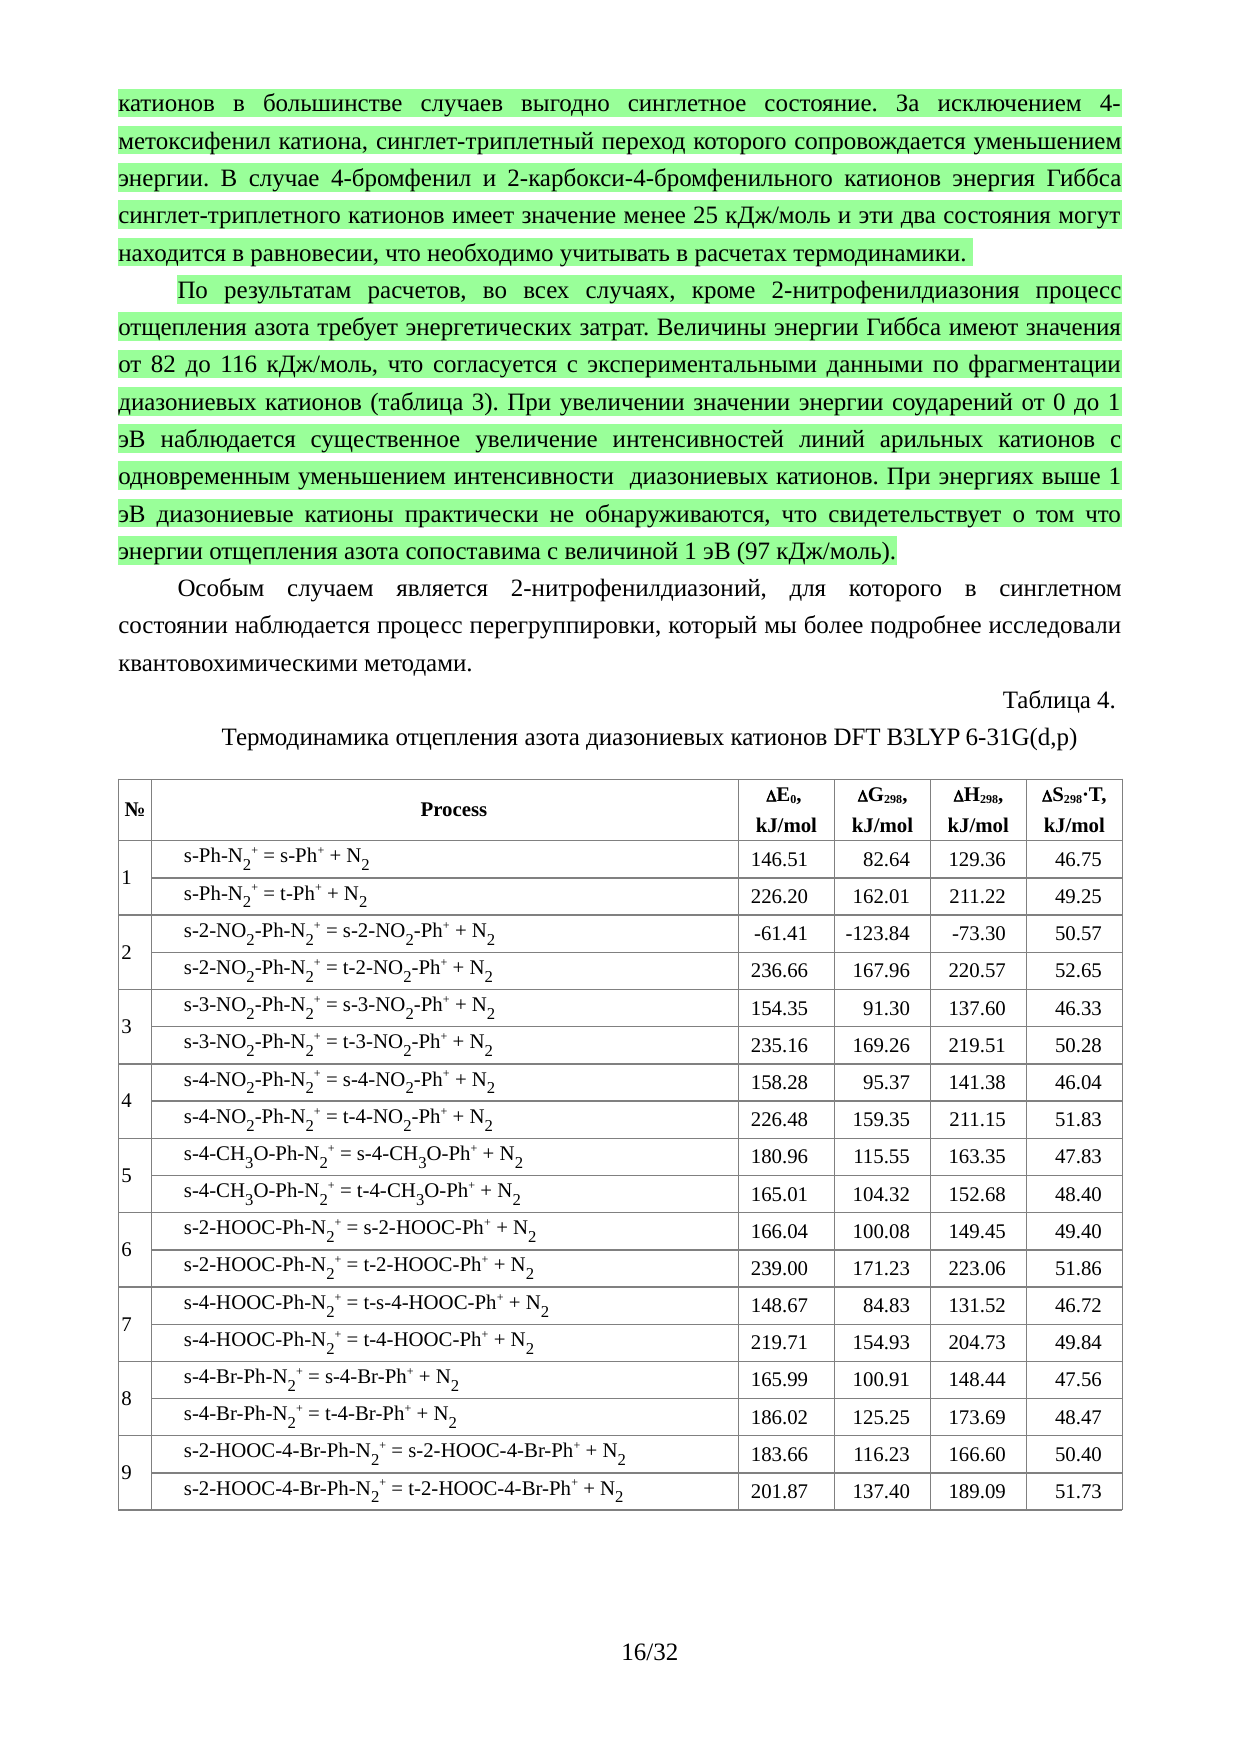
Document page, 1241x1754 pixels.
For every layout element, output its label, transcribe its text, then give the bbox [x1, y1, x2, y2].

table_cell 166.60 [931, 1436, 1026, 1472]
text Таблица 4. [118, 685, 1122, 714]
table_cell 204.73 [931, 1325, 1026, 1361]
table_cell 3 [119, 990, 151, 1063]
table_cell s-Ph-N2+ = t-Ph+ + N2 [152, 879, 738, 914]
table_cell 162.01 [835, 879, 930, 914]
table_header № [119, 780, 151, 840]
table_cell 115.55 [835, 1139, 930, 1175]
table_cell 51.73 [1027, 1474, 1122, 1509]
table_cell 116.23 [835, 1436, 930, 1472]
table_cell 82.64 [835, 841, 930, 877]
table_cell 149.45 [931, 1213, 1026, 1249]
table_cell 166.04 [739, 1213, 834, 1249]
table_cell 169.26 [835, 1027, 930, 1063]
table_cell 152.68 [931, 1176, 1026, 1212]
table_cell 1 [119, 841, 151, 914]
table_cell s-3-NO2-Ph-N2+ = t-3-NO2-Ph+ + N2 [152, 1027, 738, 1063]
table_cell 186.02 [739, 1399, 834, 1435]
table_cell 9 [119, 1436, 151, 1509]
table_cell 211.22 [931, 879, 1026, 914]
table_cell 49.84 [1027, 1325, 1122, 1361]
table_cell 100.08 [835, 1213, 930, 1249]
table_cell 154.35 [739, 990, 834, 1026]
table_cell 236.66 [739, 953, 834, 989]
table_header DS298·T, kJ/mol [1027, 780, 1122, 840]
table_cell 50.57 [1027, 916, 1122, 952]
table_cell 167.96 [835, 953, 930, 989]
table_cell s-4-Br-Ph-N2+ = s-4-Br-Ph+ + N2 [152, 1362, 738, 1398]
list катионов в большинстве случаев выгодно синглетное состояние. За исключением 4-метоксифенил катиона, синглет-триплетный переход которого сопровождается уменьшением энергии. В случае 4-бромфенил и 2-карбокси-4-бромфенильного катионов энергия Гиббса синглет-триплетного катионов имеет значение менее 25 кДж/моль и эти два состояния могут находится в равновесии, что необходимо учитывать в расчетах термодинамики. [118, 88, 1122, 266]
table_cell 223.06 [931, 1251, 1026, 1286]
table_cell 125.25 [835, 1399, 930, 1435]
table_cell 219.71 [739, 1325, 834, 1361]
table_cell 226.48 [739, 1102, 834, 1137]
table_cell 165.99 [739, 1362, 834, 1398]
text Термодинамика отцепления азота диазониевых катионов DFT B3LYP 6-31G(d,p) [118, 722, 1122, 751]
table_cell 159.35 [835, 1102, 930, 1137]
table_cell s-2-HOOC-Ph-N2+ = t-2-HOOC-Ph+ + N2 [152, 1251, 738, 1286]
table_cell s-4-Br-Ph-N2+ = t-4-Br-Ph+ + N2 [152, 1399, 738, 1435]
table_cell 8 [119, 1362, 151, 1435]
table_cell s-4-CH3O-Ph-N2+ = s-4-CH3O-Ph+ + N2 [152, 1139, 738, 1175]
table_cell 46.04 [1027, 1065, 1122, 1100]
table_cell 7 [119, 1288, 151, 1361]
table_cell s-4-CH3O-Ph-N2+ = t-4-CH3O-Ph+ + N2 [152, 1176, 738, 1212]
table_cell 51.83 [1027, 1102, 1122, 1137]
table_cell 129.36 [931, 841, 1026, 877]
table_cell 226.20 [739, 879, 834, 914]
table_cell 165.01 [739, 1176, 834, 1212]
table_header Process [152, 780, 738, 840]
table_cell 235.16 [739, 1027, 834, 1063]
table_cell s-Ph-N2+ = s-Ph+ + N2 [152, 841, 738, 877]
table_cell 51.86 [1027, 1251, 1122, 1286]
table_cell 4 [119, 1065, 151, 1137]
table_cell 47.56 [1027, 1362, 1122, 1398]
table_cell 47.83 [1027, 1139, 1122, 1175]
table_cell 50.40 [1027, 1436, 1122, 1472]
table_cell -123.84 [835, 916, 930, 952]
table_cell 84.83 [835, 1288, 930, 1323]
table_cell 5 [119, 1139, 151, 1212]
table_cell 141.38 [931, 1065, 1026, 1100]
table_cell s-2-NO2-Ph-N2+ = t-2-NO2-Ph+ + N2 [152, 953, 738, 989]
table_cell -61.41 [739, 916, 834, 952]
table_cell 239.00 [739, 1251, 834, 1286]
table_cell s-2-HOOC-4-Br-Ph-N2+ = t-2-HOOC-4-Br-Ph+ + N2 [152, 1474, 738, 1509]
table_cell s-3-NO2-Ph-N2+ = s-3-NO2-Ph+ + N2 [152, 990, 738, 1026]
table_cell 148.44 [931, 1362, 1026, 1398]
table_cell 2 [119, 916, 151, 989]
table_cell 6 [119, 1213, 151, 1286]
table_header DE0, kJ/mol [739, 780, 834, 840]
table_cell 48.40 [1027, 1176, 1122, 1212]
table_header DG298, kJ/mol [835, 780, 930, 840]
table_cell 183.66 [739, 1436, 834, 1472]
table_cell s-4-NO2-Ph-N2+ = s-4-NO2-Ph+ + N2 [152, 1065, 738, 1100]
table_cell 104.32 [835, 1176, 930, 1212]
table_cell 46.75 [1027, 841, 1122, 877]
table_cell 154.93 [835, 1325, 930, 1361]
table_cell 137.60 [931, 990, 1026, 1026]
table_cell s-2-HOOC-4-Br-Ph-N2+ = s-2-HOOC-4-Br-Ph+ + N2 [152, 1436, 738, 1472]
table_cell 95.37 [835, 1065, 930, 1100]
table_cell 163.35 [931, 1139, 1026, 1175]
list Особым случаем является 2-нитрофенилдиазоний, для которого в синглетном состоянии наблюдается процесс перегруппировки, который мы более подробнее исследовали квантовохимическими методами. [118, 573, 1122, 677]
table_cell 91.30 [835, 990, 930, 1026]
table_cell 201.87 [739, 1474, 834, 1509]
table_cell 48.47 [1027, 1399, 1122, 1435]
table_cell s-2-NO2-Ph-N2+ = s-2-NO2-Ph+ + N2 [152, 916, 738, 952]
table_cell 219.51 [931, 1027, 1026, 1063]
table_cell 131.52 [931, 1288, 1026, 1323]
table_cell 158.28 [739, 1065, 834, 1100]
table_cell 50.28 [1027, 1027, 1122, 1063]
table_cell 173.69 [931, 1399, 1026, 1435]
table_cell -73.30 [931, 916, 1026, 952]
table_cell 137.40 [835, 1474, 930, 1509]
table_cell 211.15 [931, 1102, 1026, 1137]
table_cell s-2-HOOC-Ph-N2+ = s-2-HOOC-Ph+ + N2 [152, 1213, 738, 1249]
table_header DH298, kJ/mol [931, 780, 1026, 840]
table_cell 146.51 [739, 841, 834, 877]
table_cell 52.65 [1027, 953, 1122, 989]
table_cell 49.40 [1027, 1213, 1122, 1249]
table_cell s-4-HOOC-Ph-N2+ = t-s-4-HOOC-Ph+ + N2 [152, 1288, 738, 1323]
table_cell 171.23 [835, 1251, 930, 1286]
table_cell 148.67 [739, 1288, 834, 1323]
table_cell s-4-HOOC-Ph-N2+ = t-4-HOOC-Ph+ + N2 [152, 1325, 738, 1361]
table_cell 180.96 [739, 1139, 834, 1175]
table_cell s-4-NO2-Ph-N2+ = t-4-NO2-Ph+ + N2 [152, 1102, 738, 1137]
table_cell 49.25 [1027, 879, 1122, 914]
table_cell 46.72 [1027, 1288, 1122, 1323]
table_cell 100.91 [835, 1362, 930, 1398]
table_cell 189.09 [931, 1474, 1026, 1509]
table_cell 220.57 [931, 953, 1026, 989]
list По результатам расчетов, во всех случаях, кроме 2-нитрофенилдиазония процесс отщепления азота требует энергетических затрат. Величины энергии Гиббса имеют значения от 82 до 116 кДж/моль, что согласуется с экспериментальными данными по фрагментации диазониевых катионов (таблица 3). При увеличении значении энергии соударений от 0 до 1 эВ наблюдается существенное увеличение интенсивностей линий арильных катионов с одновременным уменьшением интенсивности диазониевых катионов. При энергиях выше 1 эВ диазониевые катионы практически не обнаруживаются, что свидетельствует о том что энергии отщепления азота сопоставима с величиной 1 эВ (97 кДж/моль). [118, 275, 1122, 565]
table_cell 46.33 [1027, 990, 1122, 1026]
